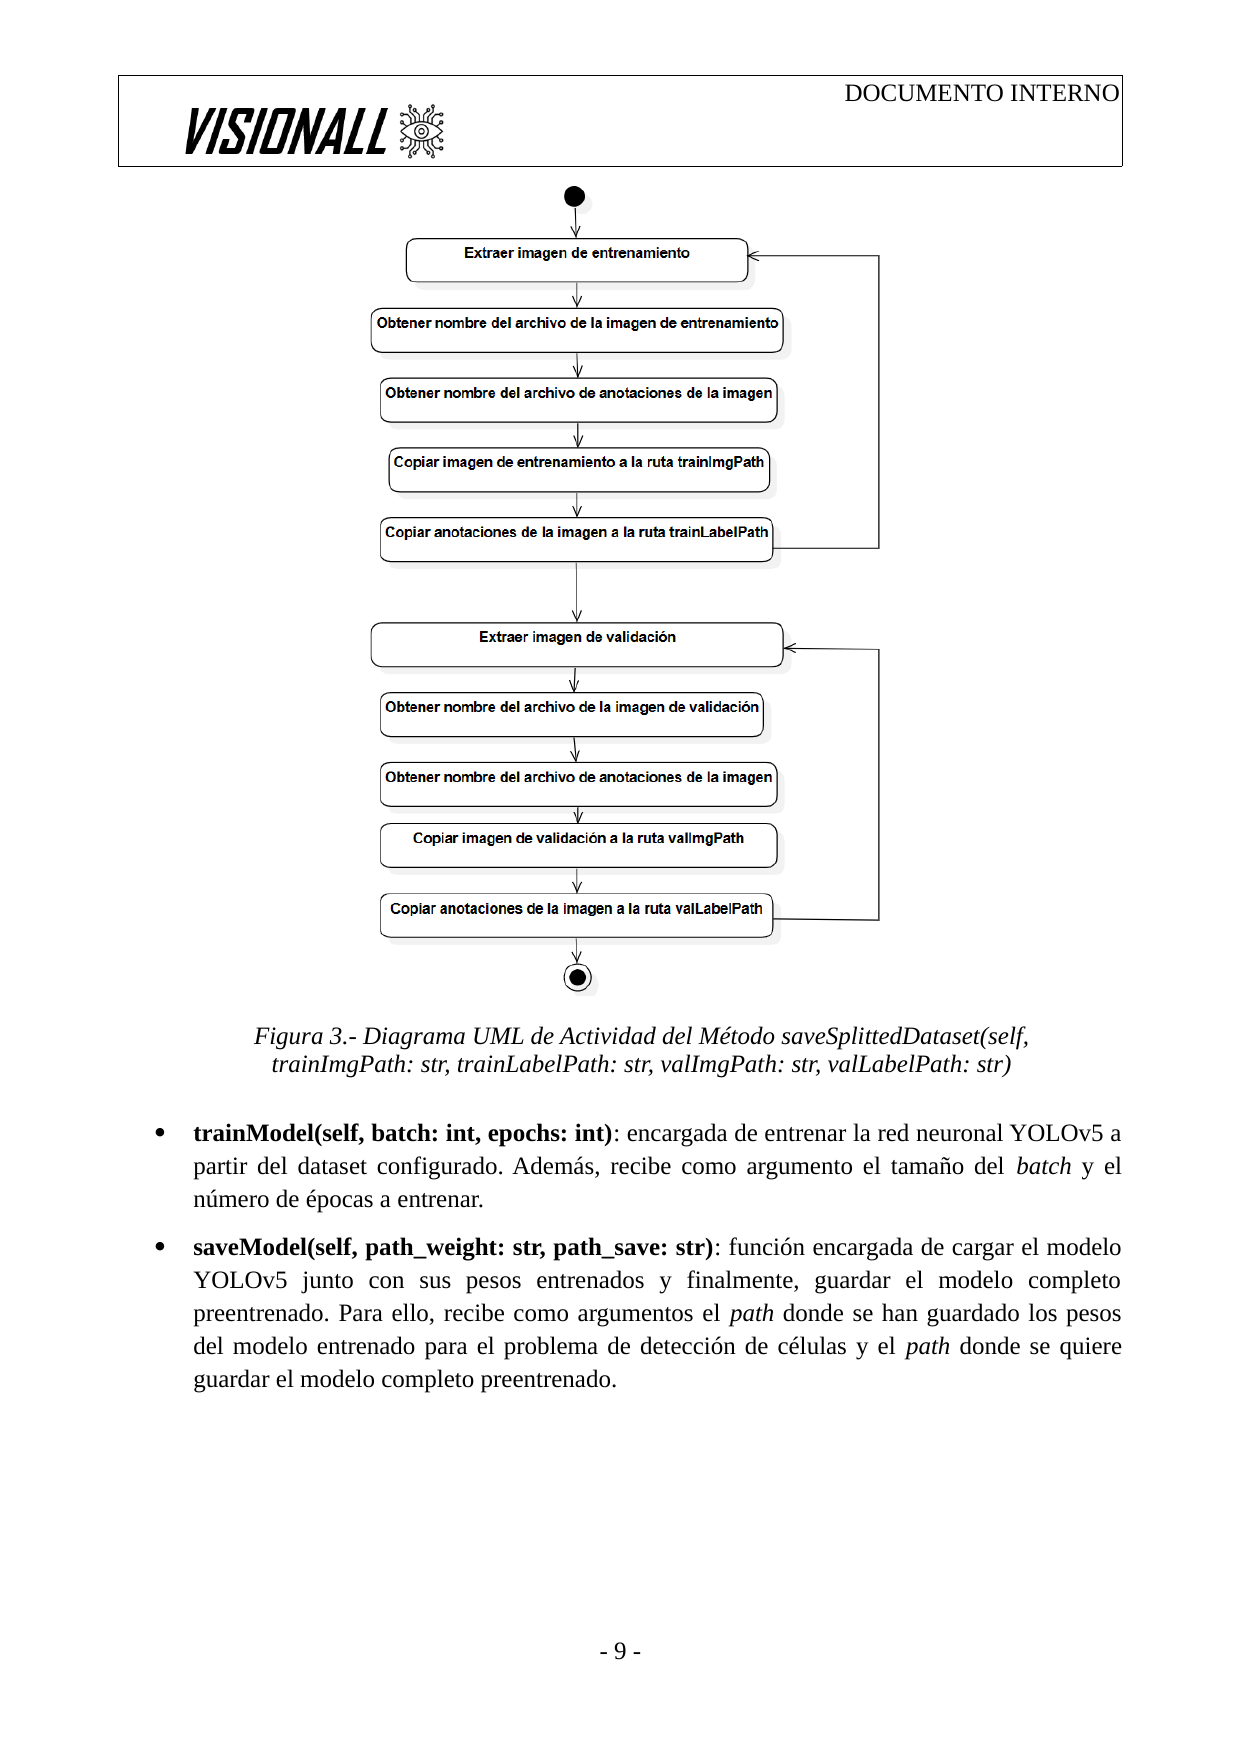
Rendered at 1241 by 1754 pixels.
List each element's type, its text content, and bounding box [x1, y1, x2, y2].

list saveModel(self, path_weight: str, path_save: str): función encargada de cargar el modelo YOLOv5 junto con sus pesos entrenados y finalmente, guardar el modelo completo preentrenado. Para ello, recibe como argumentos el path donde se han guardado los pesos del modelo entrenado para el problema de detección de células y el path donde se quiere guardar el modelo completo preentrenado. [156, 1232, 1122, 1393]
list trainModel(self, batch: int, epochs: int): encargada de entrenar la red neuronal YOLOv5 a partir del dataset configurado. Además, recibe como argumento el tamaño del batch y el número de épocas a entrenar. [156, 1118, 1122, 1213]
text Figura 3.- Diagrama UML de Actividad del Método saveSplittedDataset(self, trainImgPath: str, trainLabelPath: str, valImgPath: str, valLabelPath: str) [241, 1021, 1045, 1078]
